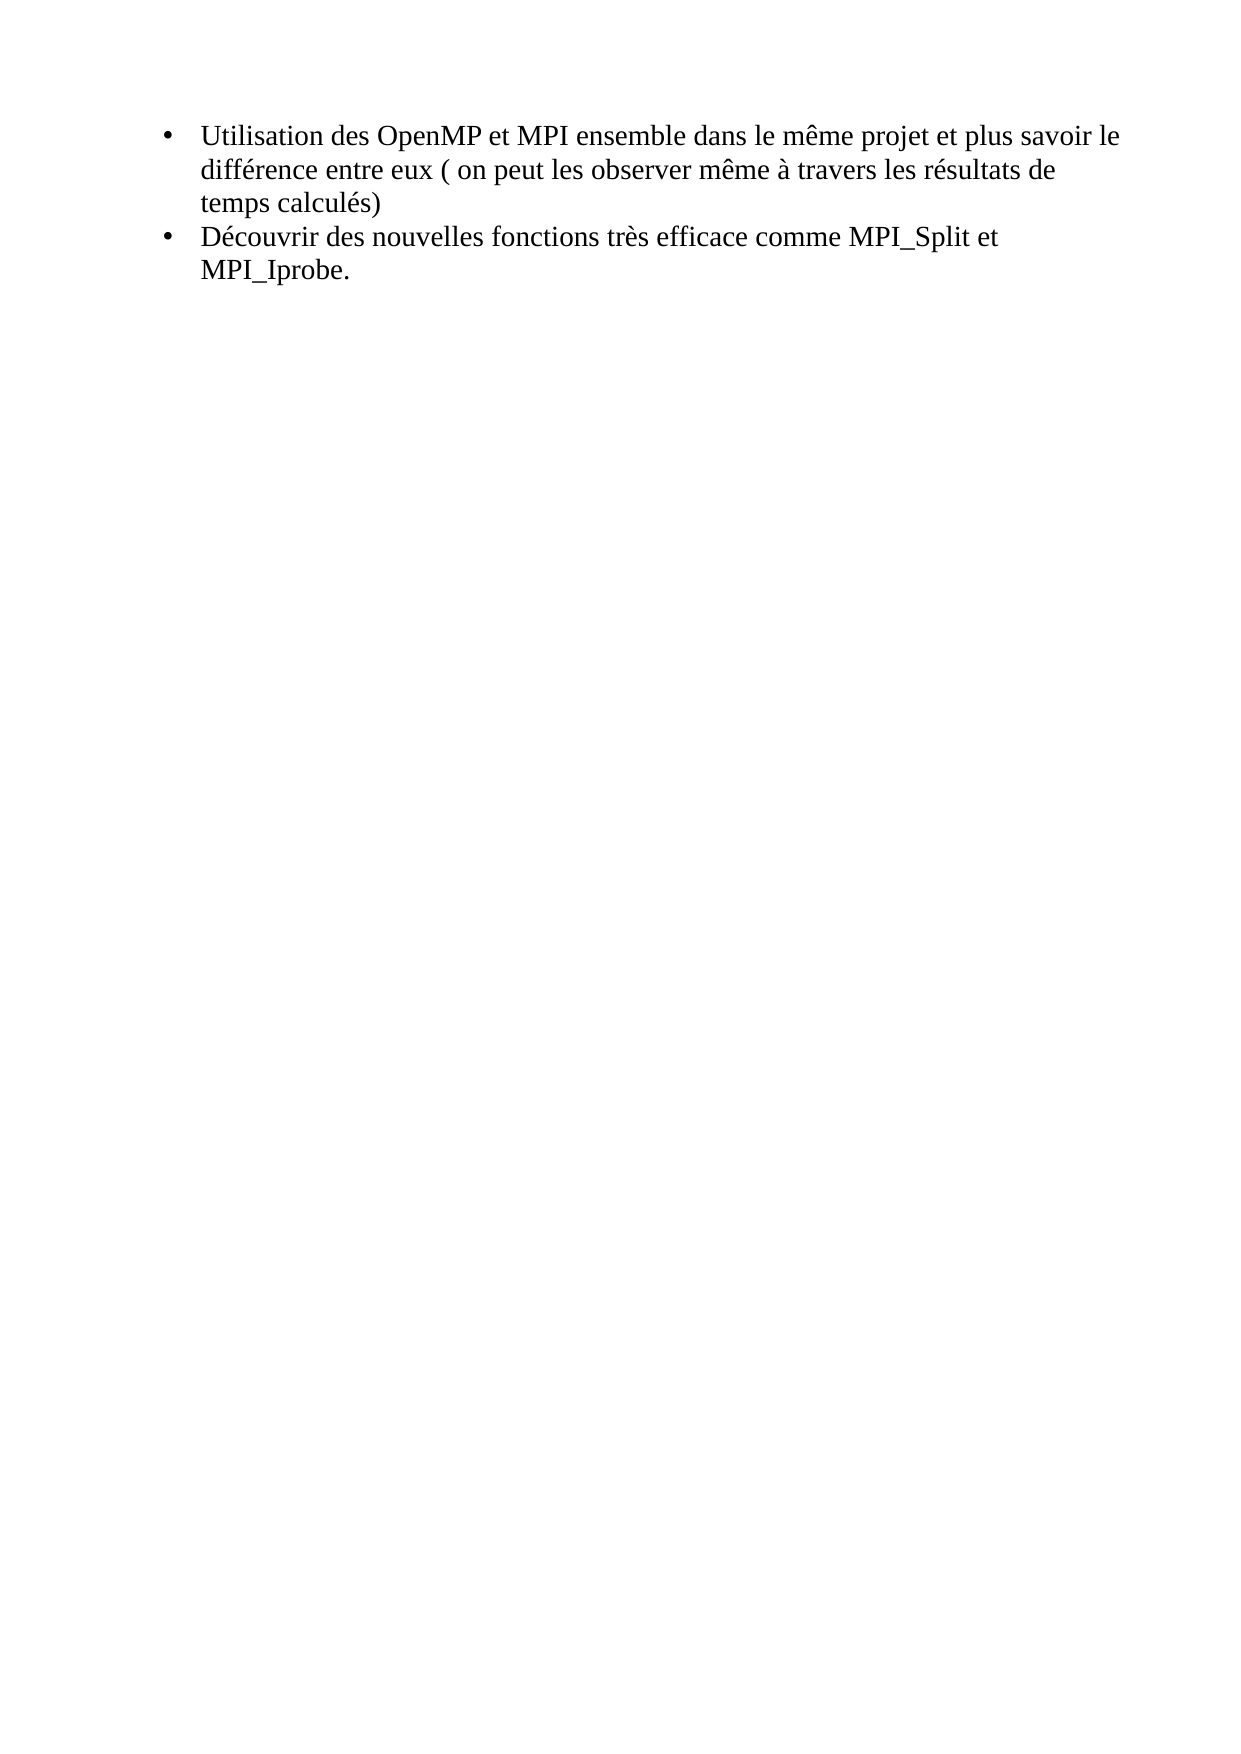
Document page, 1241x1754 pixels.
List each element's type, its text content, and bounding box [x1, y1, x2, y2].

list Découvrir des nouvelles fonctions très efficace comme MPI_Split et MPI_Iprobe. [163, 219, 1122, 286]
list Utilisation des OpenMP et MPI ensemble dans le même projet et plus savoir le différence entre eux ( on peut les observer même à travers les résultats de temps calculés) [163, 118, 1122, 219]
